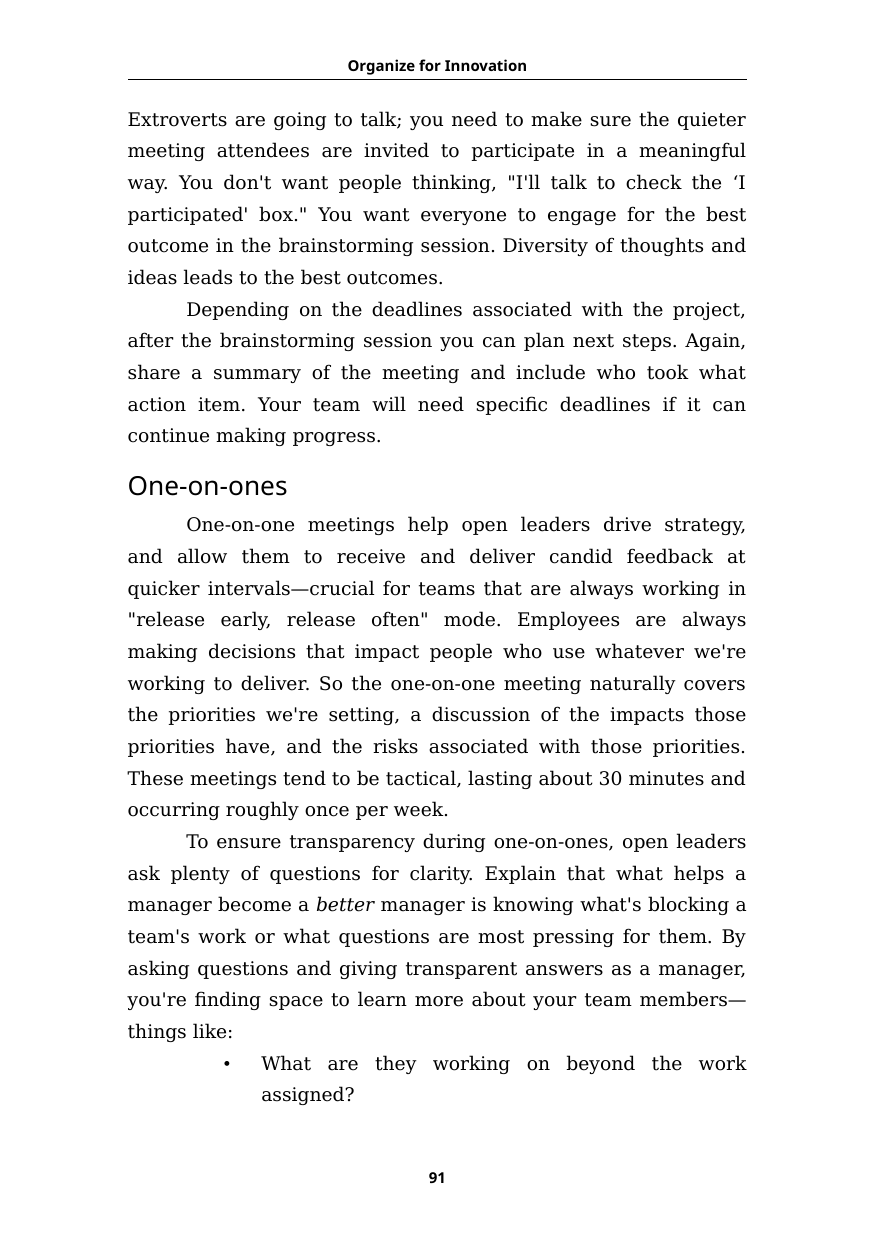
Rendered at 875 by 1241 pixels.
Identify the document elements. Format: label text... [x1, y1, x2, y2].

text Extroverts are going to talk; you need to make sure the quieter meeting attendees are invited to participate in a meaningful way. You don't want people thinking, "I'll talk to check the ‘I participated' box." You want everyone to engage for the best outcome in the brainstorming session. Diversity of thoughts and ideas leads to the best outcomes. [127, 109, 747, 289]
list What are they working on beyond the work assigned? [223, 1053, 747, 1106]
text One-on-one meetings help open leaders drive strategy, and allow them to receive and deliver candid feedback at quicker intervals—crucial for teams that are always working in "release early, release often" mode. Employees are always making decisions that impact people who use whatever we're working to deliver. So the one-on-one meeting naturally covers the priorities we're setting, a discussion of the impacts those priorities have, and the risks associated with those priorities. These meetings tend to be tactical, lasting about 30 minutes and occurring roughly once per week. [127, 514, 747, 821]
text Depending on the deadlines associated with the project, after the brainstorming session you can plan next steps. Again, share a summary of the meeting and include who took what action item. Your team will need specific deadlines if it can continue making progress. [127, 299, 747, 447]
text To ensure transparency during one-on-ones, open leaders ask plenty of questions for clarity. Explain that what helps a manager become a better manager is knowing what's blocking a team's work or what questions are most pressing for them. By asking questions and giving transparent answers as a manager, you're finding space to learn more about your team members—things like: [127, 831, 747, 1043]
subtitle One-on-ones [127, 472, 747, 502]
